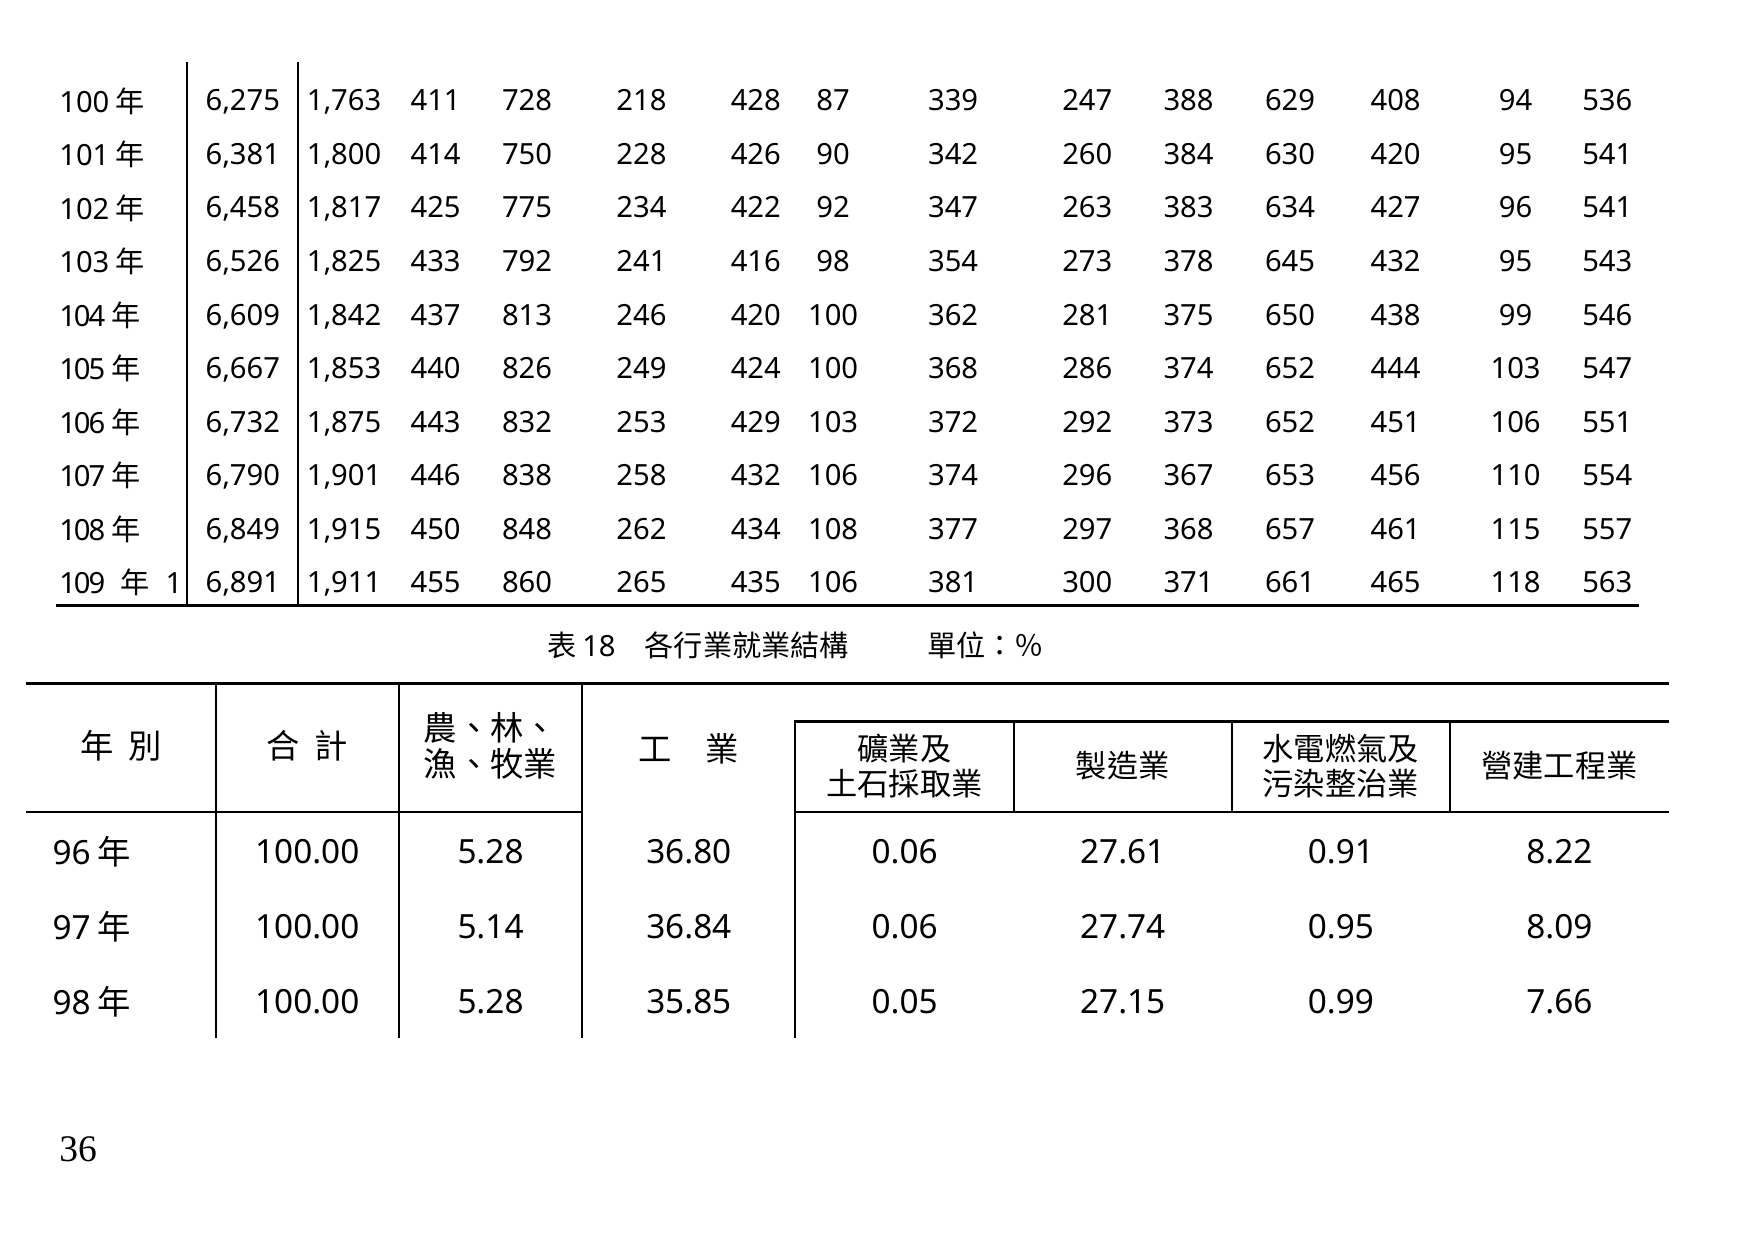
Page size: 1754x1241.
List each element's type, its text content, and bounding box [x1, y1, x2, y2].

table_cell 8.09 [1450, 888, 1669, 963]
table_cell [864, 598, 1041, 604]
table_cell 433 [390, 223, 481, 276]
table_header [795, 685, 1669, 720]
table_cell 630 [1244, 116, 1335, 169]
table_cell 292 [1041, 383, 1133, 437]
table_cell 94 [1455, 62, 1575, 116]
table_cell 5.14 [400, 888, 581, 963]
table_cell 634 [1244, 169, 1335, 223]
table_cell 339 [864, 62, 1041, 116]
table_cell [390, 598, 481, 604]
table_cell 652 [1244, 330, 1335, 383]
table_cell 432 [1335, 223, 1455, 276]
table_cell 296 [1041, 437, 1133, 490]
table_cell 420 [1335, 116, 1455, 169]
table_cell 27.61 [1014, 813, 1232, 888]
table_cell 265 [573, 544, 710, 597]
table_cell 368 [864, 330, 1041, 383]
table_cell 543 [1575, 223, 1639, 276]
table_cell 661 [1244, 544, 1335, 597]
table_cell 35.85 [583, 963, 794, 1038]
table_cell 0.06 [796, 813, 1013, 888]
table_cell 103 [1455, 330, 1575, 383]
subtitle 表18 各行業就業結構 單位：％ [59, 607, 1636, 682]
table_cell [1244, 598, 1335, 604]
table_cell 425 [390, 169, 481, 223]
table_cell 260 [1041, 116, 1133, 169]
table_cell 1,842 [299, 276, 389, 330]
table_cell 水電燃氣及 污染整治業 [1233, 723, 1449, 811]
table_cell 541 [1575, 116, 1639, 169]
table_cell 750 [481, 116, 572, 169]
table_cell 107年 [56, 437, 186, 490]
table_cell 0.06 [796, 888, 1013, 963]
table_cell 424 [710, 330, 801, 383]
table_cell 368 [1133, 490, 1244, 544]
table_cell 728 [481, 62, 572, 116]
table_cell 100.00 [217, 813, 398, 888]
table_cell [481, 598, 572, 604]
table_cell 451 [1335, 383, 1455, 437]
table_cell 101年 [56, 116, 186, 169]
table_cell 428 [710, 62, 801, 116]
table_cell 228 [573, 116, 710, 169]
table_cell 286 [1041, 330, 1133, 383]
table_cell 118 [1455, 544, 1575, 597]
table_cell 653 [1244, 437, 1335, 490]
table_cell 347 [864, 169, 1041, 223]
table_cell [188, 598, 297, 604]
table_cell 838 [481, 437, 572, 490]
table_cell 102年 [56, 169, 186, 223]
table_cell [1455, 598, 1575, 604]
table_cell 297 [1041, 490, 1133, 544]
table_cell 1,915 [299, 490, 389, 544]
table_cell 0.95 [1232, 888, 1450, 963]
table_cell 106 [801, 437, 864, 490]
table_cell 6,381 [188, 116, 297, 169]
table_cell 1,800 [299, 116, 389, 169]
table_cell 1,911 [299, 544, 389, 597]
table_cell 1,853 [299, 330, 389, 383]
table_cell [573, 598, 710, 604]
table_cell 629 [1244, 62, 1335, 116]
table_cell [299, 598, 389, 604]
table_cell 414 [390, 116, 481, 169]
table_cell 342 [864, 116, 1041, 169]
table_cell 263 [1041, 169, 1133, 223]
table_cell 546 [1575, 276, 1639, 330]
table_cell 444 [1335, 330, 1455, 383]
table_cell 775 [481, 169, 572, 223]
table_cell 27.15 [1014, 963, 1232, 1038]
table_cell 106 [1455, 383, 1575, 437]
table_cell 300 [1041, 544, 1133, 597]
table_cell 249 [573, 330, 710, 383]
table_cell 96年 [26, 813, 215, 888]
table_cell 95 [1455, 116, 1575, 169]
table_cell [1041, 598, 1133, 604]
table_cell 218 [573, 62, 710, 116]
table_cell 36.84 [583, 888, 794, 963]
table_cell 1,875 [299, 383, 389, 437]
table_cell 礦業及 土石採取業 [796, 723, 1013, 811]
table_cell 411 [390, 62, 481, 116]
table_cell 98 [801, 223, 864, 276]
table_cell 371 [1133, 544, 1244, 597]
table_cell 營建工程業 [1451, 723, 1669, 811]
table_cell 106 [801, 544, 864, 597]
table_cell 657 [1244, 490, 1335, 544]
table_cell 製造業 [1015, 723, 1231, 811]
table_cell 36.80 [583, 811, 794, 888]
table_cell 826 [481, 330, 572, 383]
table_cell 438 [1335, 276, 1455, 330]
table_cell 1,763 [299, 62, 389, 116]
table_cell 100.00 [217, 963, 398, 1038]
table_cell 99 [1455, 276, 1575, 330]
table_cell 100 [801, 276, 864, 330]
table_cell 652 [1244, 383, 1335, 437]
table_cell 103 [801, 383, 864, 437]
table_cell 27.74 [1014, 888, 1232, 963]
table_cell 848 [481, 490, 572, 544]
table_cell 554 [1575, 437, 1639, 490]
table_cell 262 [573, 490, 710, 544]
table_cell 273 [1041, 223, 1133, 276]
table_cell 105年 [56, 330, 186, 383]
table_cell 106年 [56, 383, 186, 437]
table_cell 100.00 [217, 888, 398, 963]
table_cell 87 [801, 62, 864, 116]
table_cell 354 [864, 223, 1041, 276]
table_cell 7.66 [1450, 963, 1669, 1038]
table_cell 373 [1133, 383, 1244, 437]
table_cell 1,901 [299, 437, 389, 490]
table_cell 456 [1335, 437, 1455, 490]
table_cell 92 [801, 169, 864, 223]
table_cell 241 [573, 223, 710, 276]
table_cell 378 [1133, 223, 1244, 276]
table_cell 832 [481, 383, 572, 437]
table_cell 557 [1575, 490, 1639, 544]
table_cell [56, 598, 186, 604]
table_cell 374 [1133, 330, 1244, 383]
table_cell 437 [390, 276, 481, 330]
table_header 農、林、 漁、牧業 [400, 685, 581, 811]
table_cell 247 [1041, 62, 1133, 116]
table_cell 97年 [26, 888, 215, 963]
table_cell 104年 [56, 276, 186, 330]
table_cell [1335, 598, 1455, 604]
table_cell 446 [390, 437, 481, 490]
table_cell 650 [1244, 276, 1335, 330]
table_cell 234 [573, 169, 710, 223]
table_cell 6,849 [188, 490, 297, 544]
table_cell 6,790 [188, 437, 297, 490]
table_cell 443 [390, 383, 481, 437]
table_cell 8.22 [1450, 813, 1669, 888]
table_cell 98年 [26, 963, 215, 1038]
table_header 合 計 [217, 685, 398, 811]
table_cell 0.91 [1232, 813, 1450, 888]
table_header 工 業 [583, 685, 795, 811]
table_cell 362 [864, 276, 1041, 330]
table_cell 108年 [56, 490, 186, 544]
table_cell 440 [390, 330, 481, 383]
table_cell 381 [864, 544, 1041, 597]
table_cell 461 [1335, 490, 1455, 544]
table_cell 253 [573, 383, 710, 437]
table_cell 109年1月 [56, 544, 186, 597]
table_cell 422 [710, 169, 801, 223]
table_cell 281 [1041, 276, 1133, 330]
table_cell 6,732 [188, 383, 297, 437]
table_cell 450 [390, 490, 481, 544]
table_cell 563 [1575, 544, 1639, 597]
table_cell 551 [1575, 383, 1639, 437]
table_cell 90 [801, 116, 864, 169]
table_cell 372 [864, 383, 1041, 437]
table_cell 0.99 [1232, 963, 1450, 1038]
table_cell 100 [801, 330, 864, 383]
table_cell 813 [481, 276, 572, 330]
table_cell 541 [1575, 169, 1639, 223]
table_cell 6,609 [188, 276, 297, 330]
table_cell [1133, 598, 1244, 604]
table_header 年 別 [26, 685, 215, 811]
table_cell 408 [1335, 62, 1455, 116]
table_cell 258 [573, 437, 710, 490]
table_cell 420 [710, 276, 801, 330]
table_cell 426 [710, 116, 801, 169]
table_cell 429 [710, 383, 801, 437]
table_cell 435 [710, 544, 801, 597]
table_cell 377 [864, 490, 1041, 544]
table_cell 645 [1244, 223, 1335, 276]
table_cell 5.28 [400, 813, 581, 888]
table_cell 384 [1133, 116, 1244, 169]
table_cell 5.28 [400, 963, 581, 1038]
table_cell 432 [710, 437, 801, 490]
table_cell 103年 [56, 223, 186, 276]
table_cell 1,817 [299, 169, 389, 223]
table_cell [1575, 598, 1639, 604]
table_cell [801, 598, 864, 604]
table_cell 1,825 [299, 223, 389, 276]
table_cell 367 [1133, 437, 1244, 490]
table_cell 434 [710, 490, 801, 544]
table_cell 100年 [56, 62, 186, 116]
table_cell 455 [390, 544, 481, 597]
table_cell 115 [1455, 490, 1575, 544]
table_cell 792 [481, 223, 572, 276]
table_cell 383 [1133, 169, 1244, 223]
table_cell 95 [1455, 223, 1575, 276]
table_cell 388 [1133, 62, 1244, 116]
table_cell 536 [1575, 62, 1639, 116]
table_cell 375 [1133, 276, 1244, 330]
table_cell 110 [1455, 437, 1575, 490]
table_cell 427 [1335, 169, 1455, 223]
table_cell 6,526 [188, 223, 297, 276]
table_cell 416 [710, 223, 801, 276]
table_cell 6,667 [188, 330, 297, 383]
table_cell 6,891 [188, 544, 297, 597]
table_cell 6,275 [188, 62, 297, 116]
table_cell 547 [1575, 330, 1639, 383]
table_cell 465 [1335, 544, 1455, 597]
table_cell 246 [573, 276, 710, 330]
table_cell 0.05 [796, 963, 1013, 1038]
table_cell 96 [1455, 169, 1575, 223]
table_cell 108 [801, 490, 864, 544]
table_cell 6,458 [188, 169, 297, 223]
table_cell 374 [864, 437, 1041, 490]
table_cell 860 [481, 544, 572, 597]
table_cell [710, 598, 801, 604]
